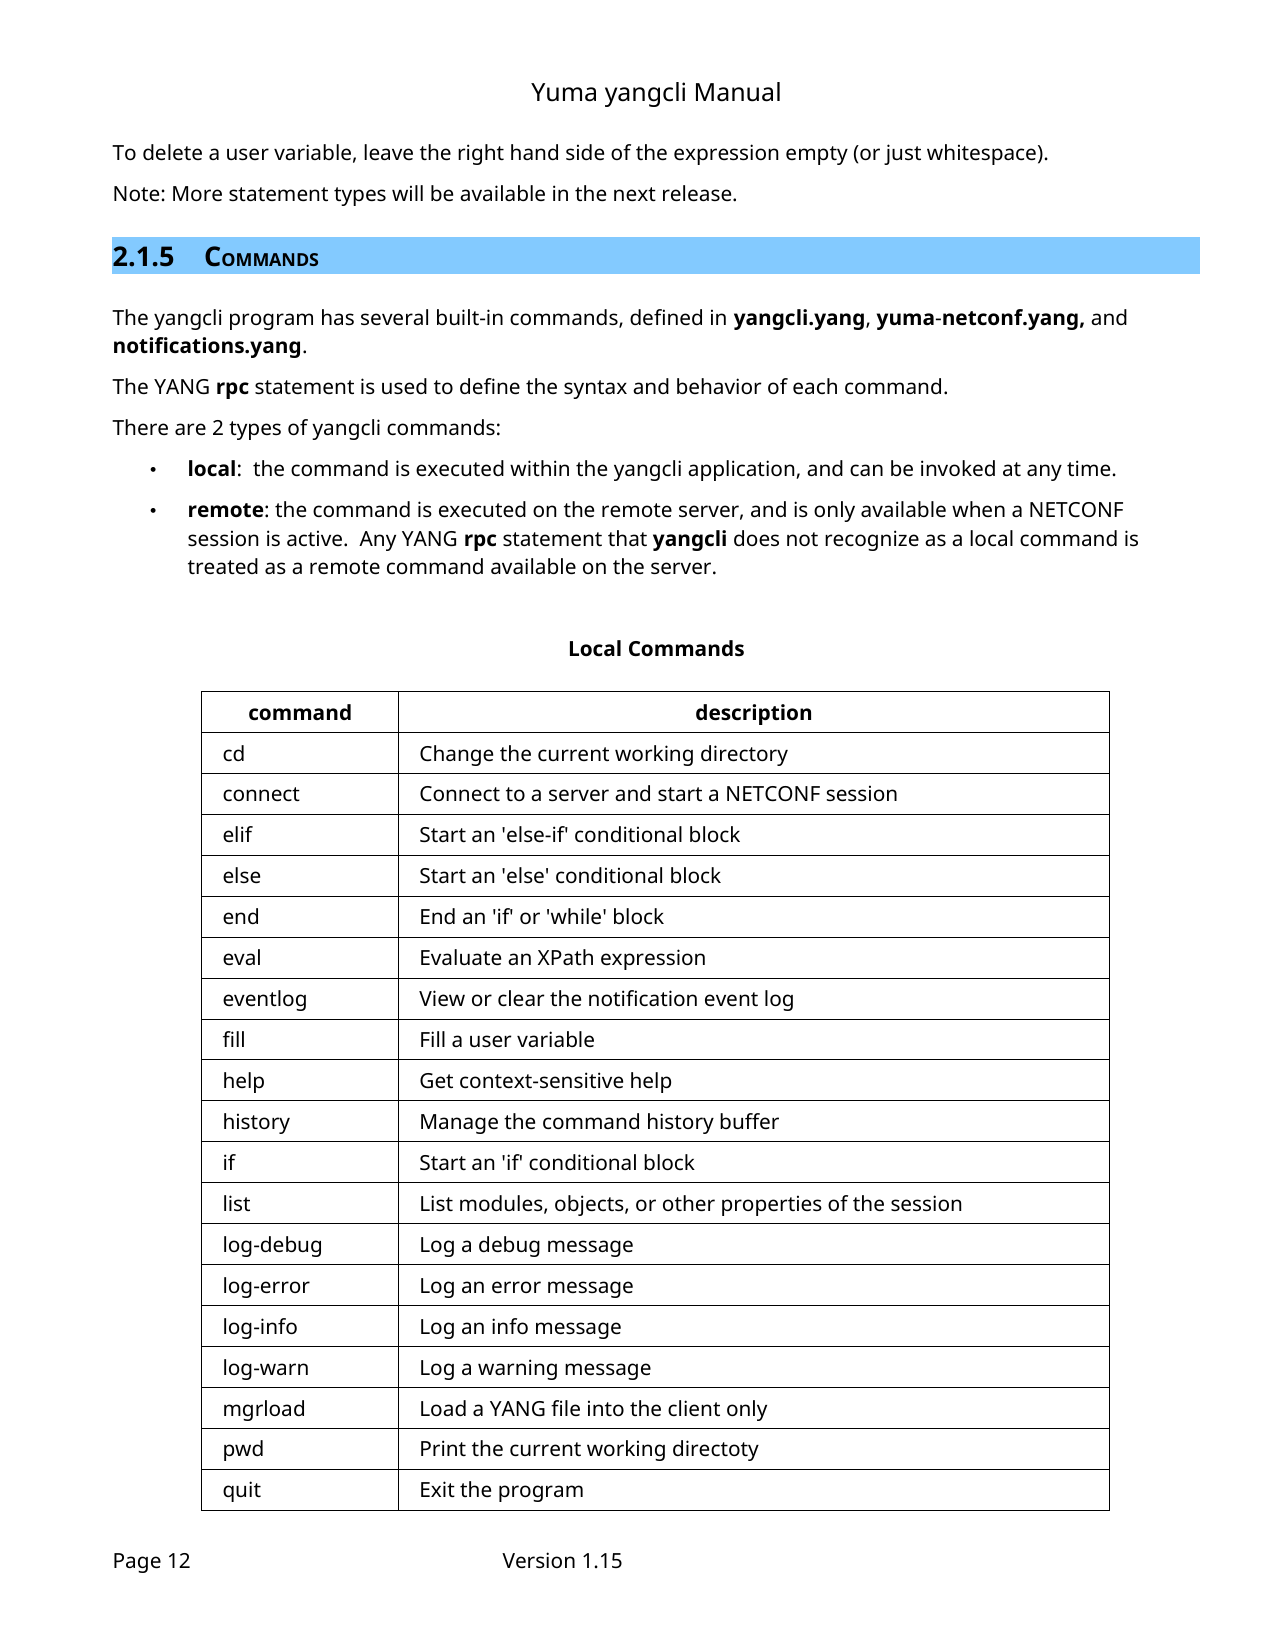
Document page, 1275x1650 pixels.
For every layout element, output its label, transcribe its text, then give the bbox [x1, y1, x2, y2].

table_header description [399, 692, 1109, 732]
table_cell help [202, 1060, 398, 1100]
text There are 2 types of yangcli commands: [112, 413, 1200, 442]
subtitle Local Commands [127, 634, 1185, 662]
table_cell end [202, 897, 398, 937]
table_cell cd [202, 733, 398, 773]
list local: the command is executed within the yangcli application, and can be invoked at any time. [150, 454, 1200, 483]
table_cell if [202, 1142, 398, 1182]
table_cell Print the current working directoty [399, 1429, 1109, 1469]
table_cell list [202, 1183, 398, 1223]
table_cell log-debug [202, 1224, 398, 1264]
table_cell Exit the program [399, 1470, 1109, 1510]
table_cell Start an 'if' conditional block [399, 1142, 1109, 1182]
table_cell log-warn [202, 1347, 398, 1387]
table_cell Change the current working directory [399, 733, 1109, 773]
text To delete a user variable, leave the right hand side of the expression empty (or just whitespace). [112, 138, 1200, 167]
table_cell Start an 'else' conditional block [399, 856, 1109, 896]
table_cell Start an 'else-if' conditional block [399, 815, 1109, 855]
table_cell Get context-sensitive help [399, 1060, 1109, 1100]
table_cell End an 'if' or 'while' block [399, 897, 1109, 937]
table_cell Manage the command history buffer [399, 1101, 1109, 1141]
table_cell View or clear the notification event log [399, 979, 1109, 1018]
table_cell elif [202, 815, 398, 855]
table_cell Log an info message [399, 1306, 1109, 1346]
table_cell Log a debug message [399, 1224, 1109, 1264]
table_cell log-error [202, 1265, 398, 1305]
table_cell else [202, 856, 398, 896]
text The YANG rpc statement is used to define the syntax and behavior of each command. [112, 372, 1200, 401]
table_cell connect [202, 774, 398, 814]
table_cell Load a YANG file into the client only [399, 1388, 1109, 1428]
table_cell fill [202, 1020, 398, 1059]
text Note: More statement types will be available in the next release. [112, 179, 1200, 208]
text The yangcli program has several built-in commands, defined in yangcli.yang, yuma-netconf.yang, and notifications.yang. [112, 303, 1200, 360]
table_cell Connect to a server and start a NETCONF session [399, 774, 1109, 814]
table_cell eventlog [202, 979, 398, 1018]
table_cell List modules, objects, or other properties of the session [399, 1183, 1109, 1223]
table_cell Log an error message [399, 1265, 1109, 1305]
table_cell log-info [202, 1306, 398, 1346]
table_cell mgrload [202, 1388, 398, 1428]
table_cell Fill a user variable [399, 1020, 1109, 1059]
table_cell pwd [202, 1429, 398, 1469]
table_cell history [202, 1101, 398, 1141]
list remote: the command is executed on the remote server, and is only available when a NETCONF session is active. Any YANG rpc statement that yangcli does not recognize as a local command is treated as a remote command available on the server. [150, 495, 1200, 581]
table_cell quit [202, 1470, 398, 1510]
table_header command [202, 692, 398, 732]
table_cell eval [202, 938, 398, 977]
table_cell Evaluate an XPath expression [399, 938, 1109, 977]
table_cell Log a warning message [399, 1347, 1109, 1387]
subtitle Commands [112, 237, 1200, 274]
